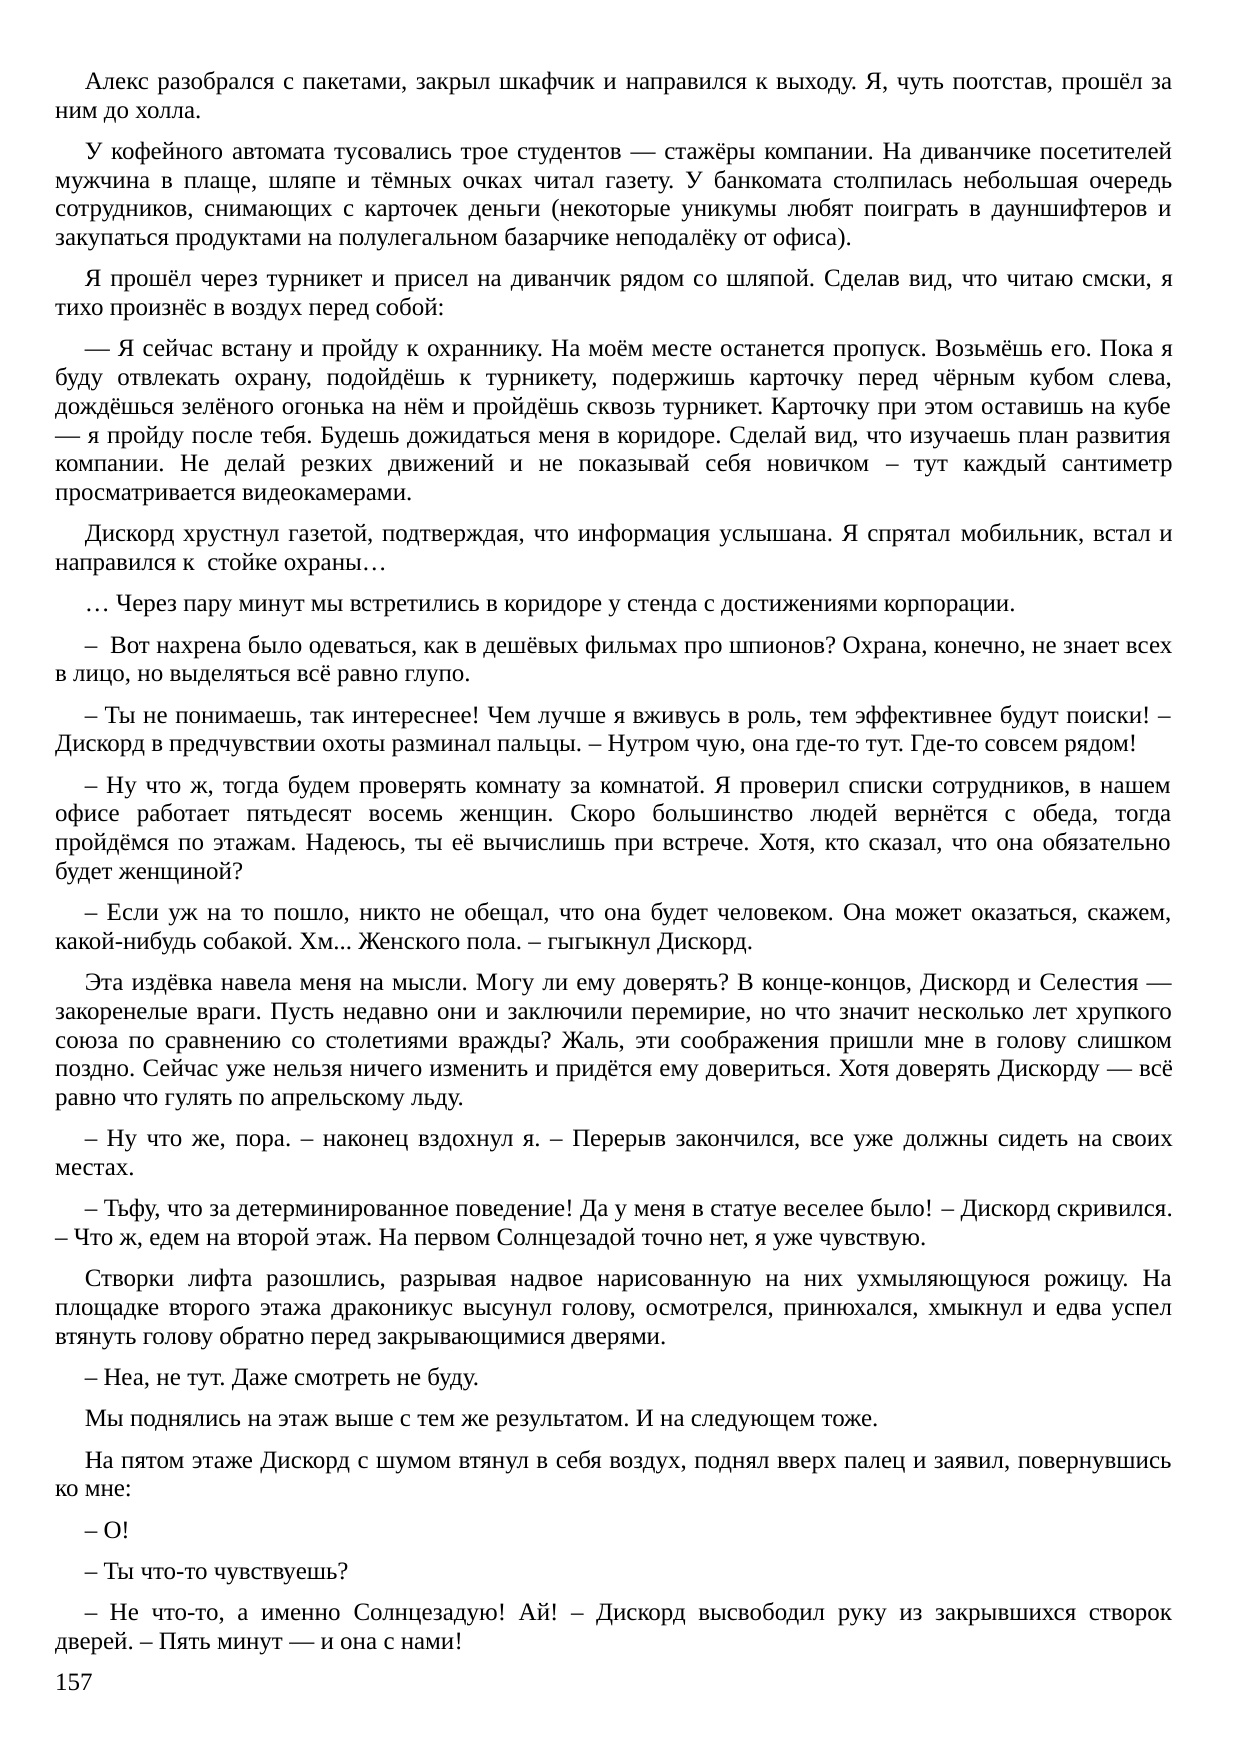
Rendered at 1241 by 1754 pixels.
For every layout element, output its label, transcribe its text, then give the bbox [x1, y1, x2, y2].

text – Вот нахрена было одеваться, как в дешёвых фильмах про шпионов? Охрана, конечно, не знает всех в лицо, но выделяться всё равно глупо. [55, 630, 1173, 687]
text Алекс разобрался с пакетами, закрыл шкафчик и направился к выходу. Я, чуть поотстав, прошёл за ним до холла. [55, 66, 1173, 123]
text – Если уж на то пошло, никто не обещал, что она будет человеком. Она может оказаться, скажем, какой-нибудь собакой. Хм... Женского пола. – гыгыкнул Дискорд. [55, 897, 1173, 955]
text У кофейного автомата тусовались трое студентов — стажёры компании. На диванчике посетителей мужчина в плаще, шляпе и тёмных очках читал газету. У банкомата столпилась небольшая очередь сотрудников, снимающих с карточек деньги (некоторые уникумы любят поиграть в дауншифтеров и закупаться продуктами на полулегальном базарчике неподалёку от офиса). [55, 136, 1173, 251]
text Мы поднялись на этаж выше с тем же результатом. И на следующем тоже. [55, 1403, 1173, 1432]
text Дискорд хрустнул газетой, подтверждая, что информация услышана. Я спрятал мобильник, встал и направился к стойке охраны… [55, 518, 1173, 576]
text Эта издёвка навела меня на мысли. Могу ли ему доверять? В конце-концов, Дискорд и Селестия — закоренелые враги. Пусть недавно они и заключили перемирие, но что значит несколько лет хрупкого союза по сравнению со столетиями вражды? Жаль, эти соображения пришли мне в голову слишком поздно. Сейчас уже нельзя ничего изменить и придётся ему довериться. Хотя доверять Дискорду — всё равно что гулять по апрельскому льду. [55, 967, 1173, 1111]
text Я прошёл через турникет и присел на диванчик рядом со шляпой. Сделав вид, что читаю смски, я тихо произнёс в воздух перед собой: [55, 263, 1173, 321]
text – О! [55, 1515, 1173, 1543]
text … Через пару минут мы встретились в коридоре у стенда с достижениями корпорации. [55, 588, 1173, 617]
text – Ну что ж, тогда будем проверять комнату за комнатой. Я проверил списки сотрудников, в нашем офисе работает пятьдесят восемь женщин. Скоро большинство людей вернётся с обеда, тогда пройдёмся по этажам. Надеюсь, ты её вычислишь при встрече. Хотя, кто сказал, что она обязательно будет женщиной? [55, 770, 1173, 885]
text — Я сейчас встану и пройду к охраннику. На моём месте останется пропуск. Возьмёшь его. Пока я буду отвлекать охрану, подойдёшь к турникету, подержишь карточку перед чёрным кубом слева, дождёшься зелёного огонька на нём и пройдёшь сквозь турникет. Карточку при этом оставишь на кубе — я пройду после тебя. Будешь дожидаться меня в коридоре. Сделай вид, что изучаешь план развития компании. Не делай резких движений и не показывай себя новичком – тут каждый сантиметр просматривается видеокамерами. [55, 333, 1173, 506]
text – Тьфу, что за детерминированное поведение! Да у меня в статуе веселее было! – Дискорд скривился. – Что ж, едем на второй этаж. На первом Солнцезадой точно нет, я уже чувствую. [55, 1193, 1173, 1251]
text – Неа, не тут. Даже смотреть не буду. [55, 1362, 1173, 1391]
text – Не что-то, а именно Солнцезадую! Ай! – Дискорд высвободил руку из закрывшихся створок дверей. – Пять минут — и она с нами! [55, 1597, 1173, 1655]
text – Ну что же, пора. – наконец вздохнул я. – Перерыв закончился, все уже должны сидеть на своих местах. [55, 1123, 1173, 1181]
text – Ты не понимаешь, так интереснее! Чем лучше я вживусь в роль, тем эффективнее будут поиски! –Дискорд в предчувствии охоты разминал пальцы. – Нутром чую, она где-то тут. Где-то совсем рядом! [55, 700, 1173, 757]
text Створки лифта разошлись, разрывая надвое нарисованную на них ухмыляющуюся рожицу. На площадке второго этажа драконикус высунул голову, осмотрелся, принюхался, хмыкнул и едва успел втянуть голову обратно перед закрывающимися дверями. [55, 1263, 1173, 1350]
text – Ты что-то чувствуешь? [55, 1556, 1173, 1585]
text На пятом этаже Дискорд с шумом втянул в себя воздух, поднял вверх палец и заявил, повернувшись ко мне: [55, 1445, 1173, 1502]
